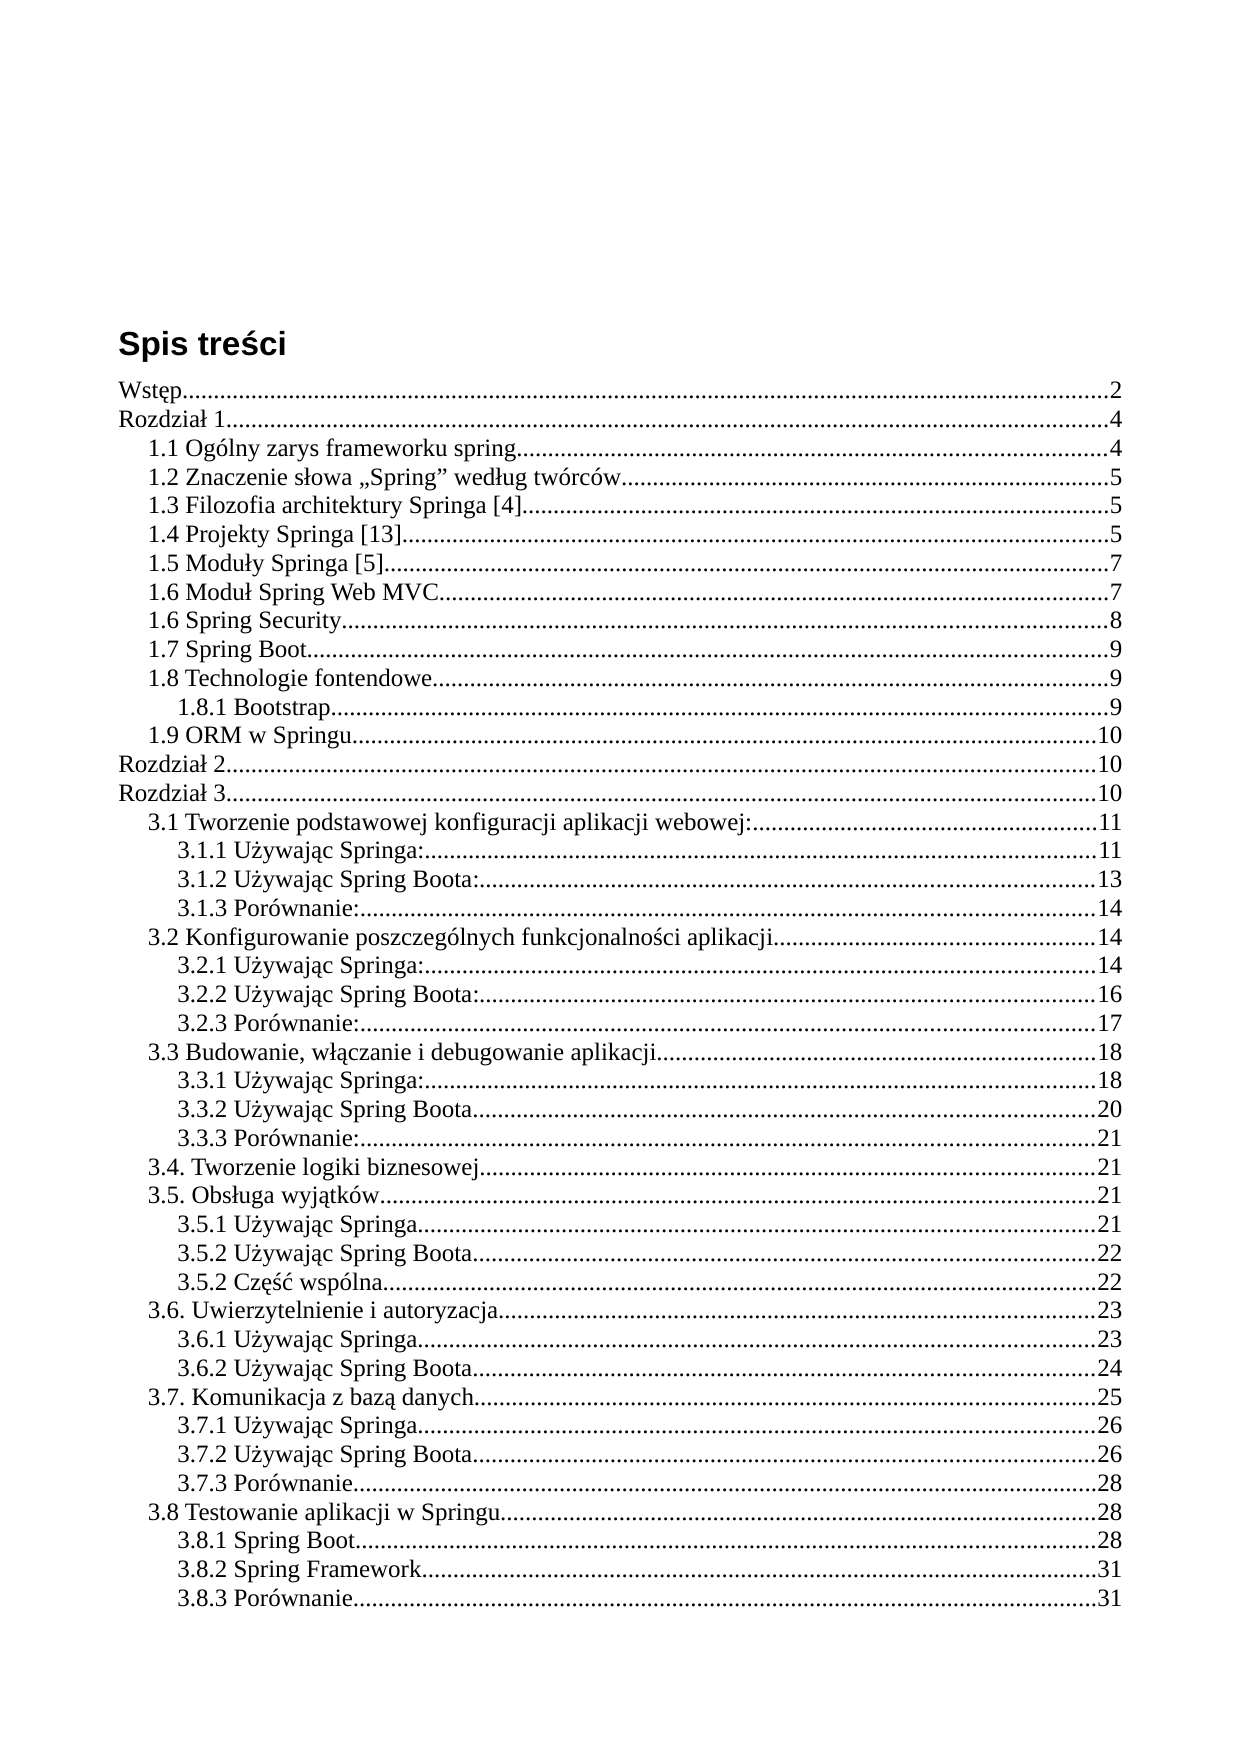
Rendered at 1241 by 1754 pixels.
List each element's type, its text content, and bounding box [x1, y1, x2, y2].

text 3.1.2 Używając Spring Boota: 13 [177, 864, 1122, 893]
text 3.1 Tworzenie podstawowej konfiguracji aplikacji webowej: 11 [148, 807, 1122, 835]
text Rozdział 3 10 [118, 778, 1122, 807]
text 3.7. Komunikacja z bazą danych 25 [148, 1382, 1122, 1410]
text 3.3 Budowanie, włączanie i debugowanie aplikacji 18 [148, 1037, 1122, 1065]
text 3.5.2 Używając Spring Boota 22 [177, 1238, 1122, 1267]
text 1.1 Ogólny zarys frameworku spring 4 [148, 433, 1122, 462]
text 3.2 Konfigurowanie poszczególnych funkcjonalności aplikacji 14 [148, 922, 1122, 950]
text 1.2 Znaczenie słowa „Spring” według twórców 5 [148, 462, 1122, 490]
text 1.7 Spring Boot 9 [148, 634, 1122, 663]
text 3.8 Testowanie aplikacji w Springu 28 [148, 1497, 1122, 1525]
text 3.5. Obsługa wyjątków 21 [148, 1180, 1122, 1209]
text 3.6.2 Używając Spring Boota 24 [177, 1353, 1122, 1382]
text 1.6 Spring Security 8 [148, 605, 1122, 634]
text 1.5 Moduły Springa [5] 7 [148, 548, 1122, 577]
text 3.3.3 Porównanie: 21 [177, 1123, 1122, 1152]
text 3.3.1 Używając Springa: 18 [177, 1065, 1122, 1094]
text 3.5.2 Część wspólna 22 [177, 1267, 1122, 1295]
text 1.8.1 Bootstrap 9 [177, 692, 1122, 720]
text 3.2.1 Używając Springa: 14 [177, 950, 1122, 979]
text 3.8.1 Spring Boot 28 [177, 1525, 1122, 1554]
text 3.7.2 Używając Spring Boota 26 [177, 1439, 1122, 1468]
text 3.8.3 Porównanie 31 [177, 1583, 1122, 1612]
text Rozdział 1 4 [118, 404, 1122, 433]
text 1.8 Technologie fontendowe 9 [148, 663, 1122, 692]
text 3.1.1 Używając Springa: 11 [177, 835, 1122, 864]
text 3.1.3 Porównanie: 14 [177, 893, 1122, 922]
text Wstęp 2 [118, 375, 1122, 404]
text 3.7.1 Używając Springa 26 [177, 1410, 1122, 1439]
text 3.2.3 Porównanie: 17 [177, 1008, 1122, 1037]
text 3.6.1 Używając Springa 23 [177, 1324, 1122, 1353]
text 3.4. Tworzenie logiki biznesowej 21 [148, 1152, 1122, 1180]
text 3.5.1 Używając Springa 21 [177, 1209, 1122, 1238]
subtitle Spis treści [118, 324, 1122, 363]
text 3.2.2 Używając Spring Boota: 16 [177, 979, 1122, 1008]
text Rozdział 2 10 [118, 749, 1122, 778]
text 3.3.2 Używając Spring Boota 20 [177, 1094, 1122, 1123]
text 1.6 Moduł Spring Web MVC 7 [148, 577, 1122, 605]
text 3.8.2 Spring Framework 31 [177, 1554, 1122, 1583]
text 1.9 ORM w Springu 10 [148, 720, 1122, 749]
text 3.7.3 Porównanie 28 [177, 1468, 1122, 1497]
text 3.6. Uwierzytelnienie i autoryzacja 23 [148, 1295, 1122, 1324]
text 1.3 Filozofia architektury Springa [4] 5 [148, 490, 1122, 519]
text 1.4 Projekty Springa [13] 5 [148, 519, 1122, 548]
